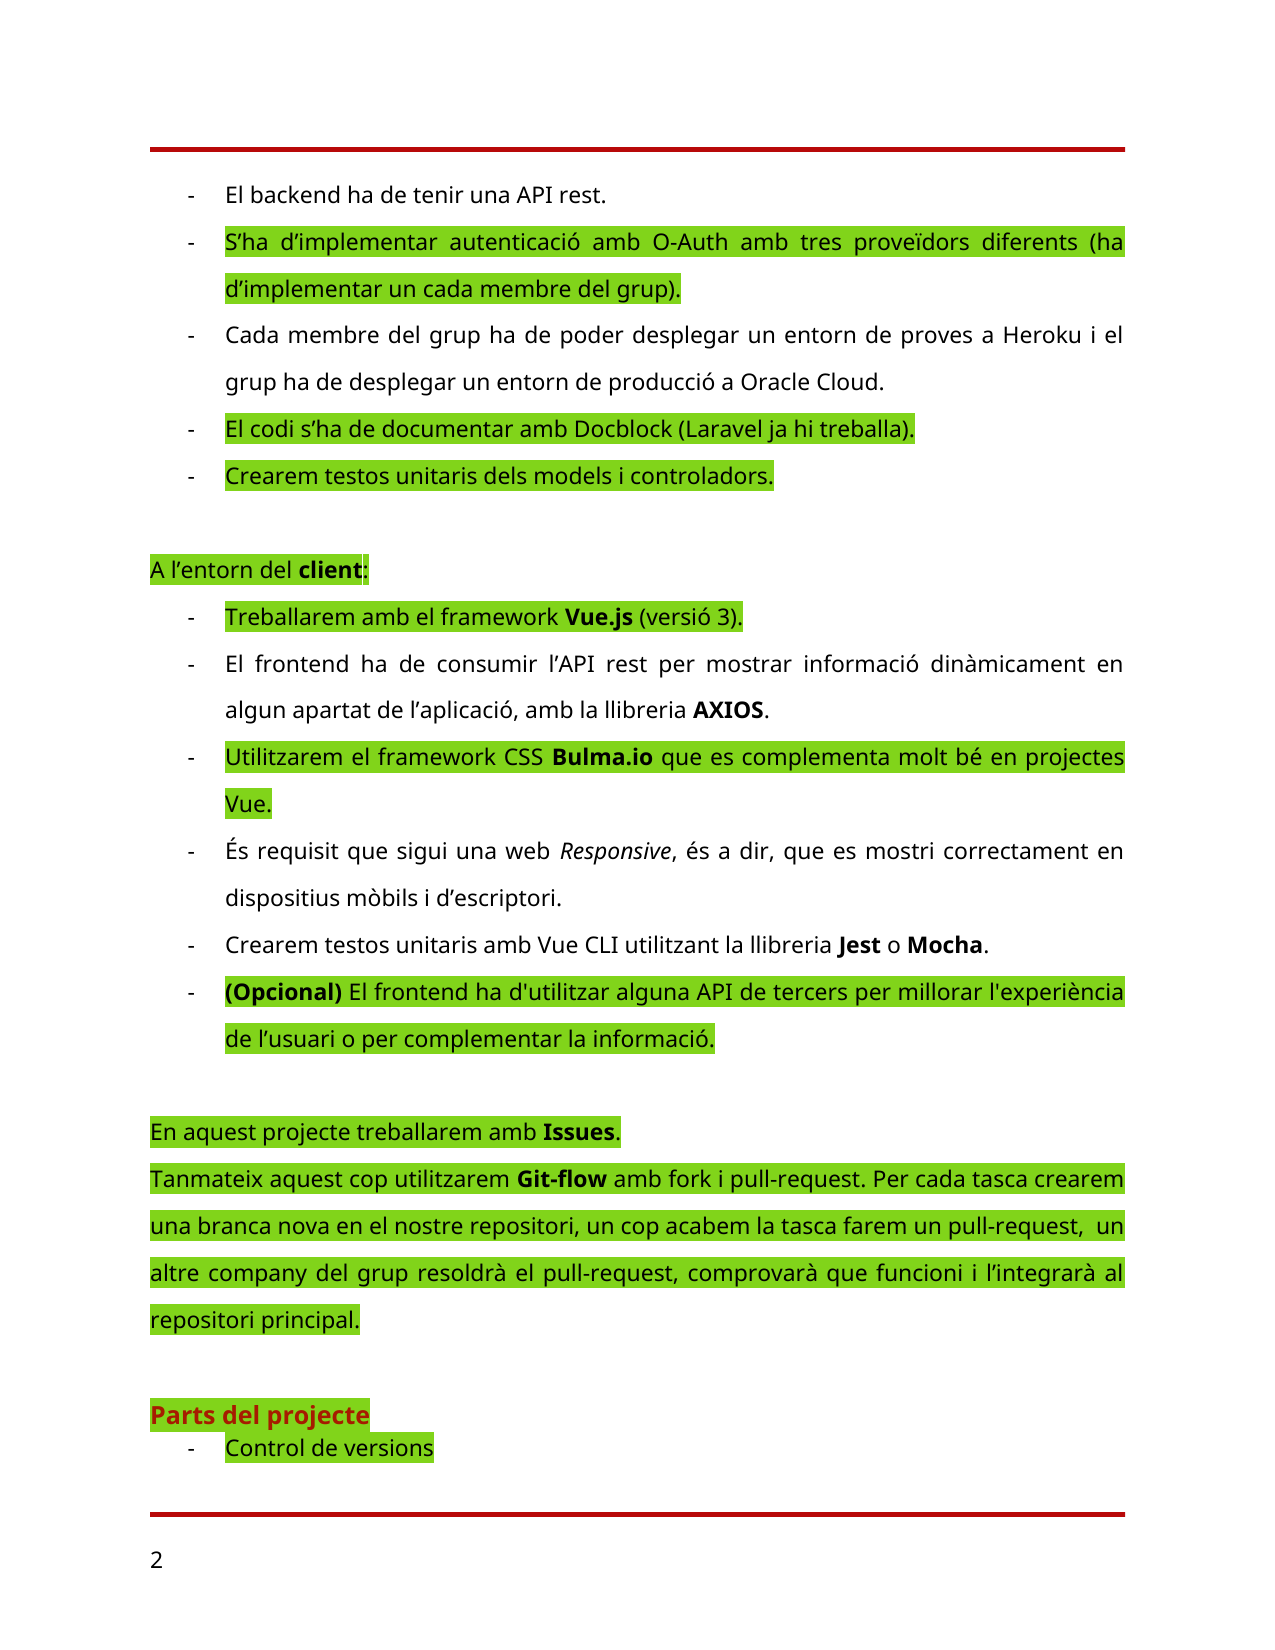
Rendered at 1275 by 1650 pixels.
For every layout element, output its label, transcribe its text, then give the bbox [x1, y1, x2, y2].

list Cada membre del grup ha de poder desplegar un entorn de proves a Heroku i el grup ha de desplegar un entorn de producció a Oracle Cloud. [187, 319, 1125, 398]
picture [150, 147, 1125, 152]
list S’ha d’implementar autenticació amb O-Auth amb tres proveïdors diferents (ha d’implementar un cada membre del grup). [187, 226, 1125, 304]
list El frontend ha de consumir l’API rest per mostrar informació dinàmicament en algun apartat de l’aplicació, amb la llibreria AXIOS. [187, 648, 1125, 726]
list És requisit que sigui una web Responsive, és a dir, que es mostri correctament en dispositius mòbils i d’escriptori. [187, 835, 1125, 913]
text A l’entorn del client: [150, 554, 1125, 585]
subtitle Parts del projecte [150, 1398, 1125, 1432]
list El backend ha de tenir una API rest. [187, 179, 1125, 210]
list Control de versions [187, 1432, 1125, 1463]
picture [150, 1512, 1125, 1517]
text En aquest projecte treballarem amb Issues. [150, 1116, 1125, 1148]
list Crearem testos unitaris amb Vue CLI utilitzant la llibreria Jest o Mocha. [187, 929, 1125, 960]
list Utilitzarem el framework CSS Bulma.io que es complementa molt bé en projectes Vue. [187, 741, 1125, 819]
list Treballarem amb el framework Vue.js (versió 3). [187, 601, 1125, 632]
list El codi s’ha de documentar amb Docblock (Laravel ja hi treballa). [187, 413, 1125, 444]
list Crearem testos unitaris dels models i controladors. [187, 460, 1125, 491]
list (Opcional) El frontend ha d'utilitzar alguna API de tercers per millorar l'experiència de l’usuari o per complementar la informació. [187, 976, 1125, 1054]
text Tanmateix aquest cop utilitzarem Git-flow amb fork i pull-request. Per cada tasca crearem una branca nova en el nostre repositori, un cop acabem la tasca farem un pull-request, un altre company del grup resoldrà el pull-request, comprovarà que funcioni i l’integrarà al repositori principal. [150, 1163, 1125, 1335]
